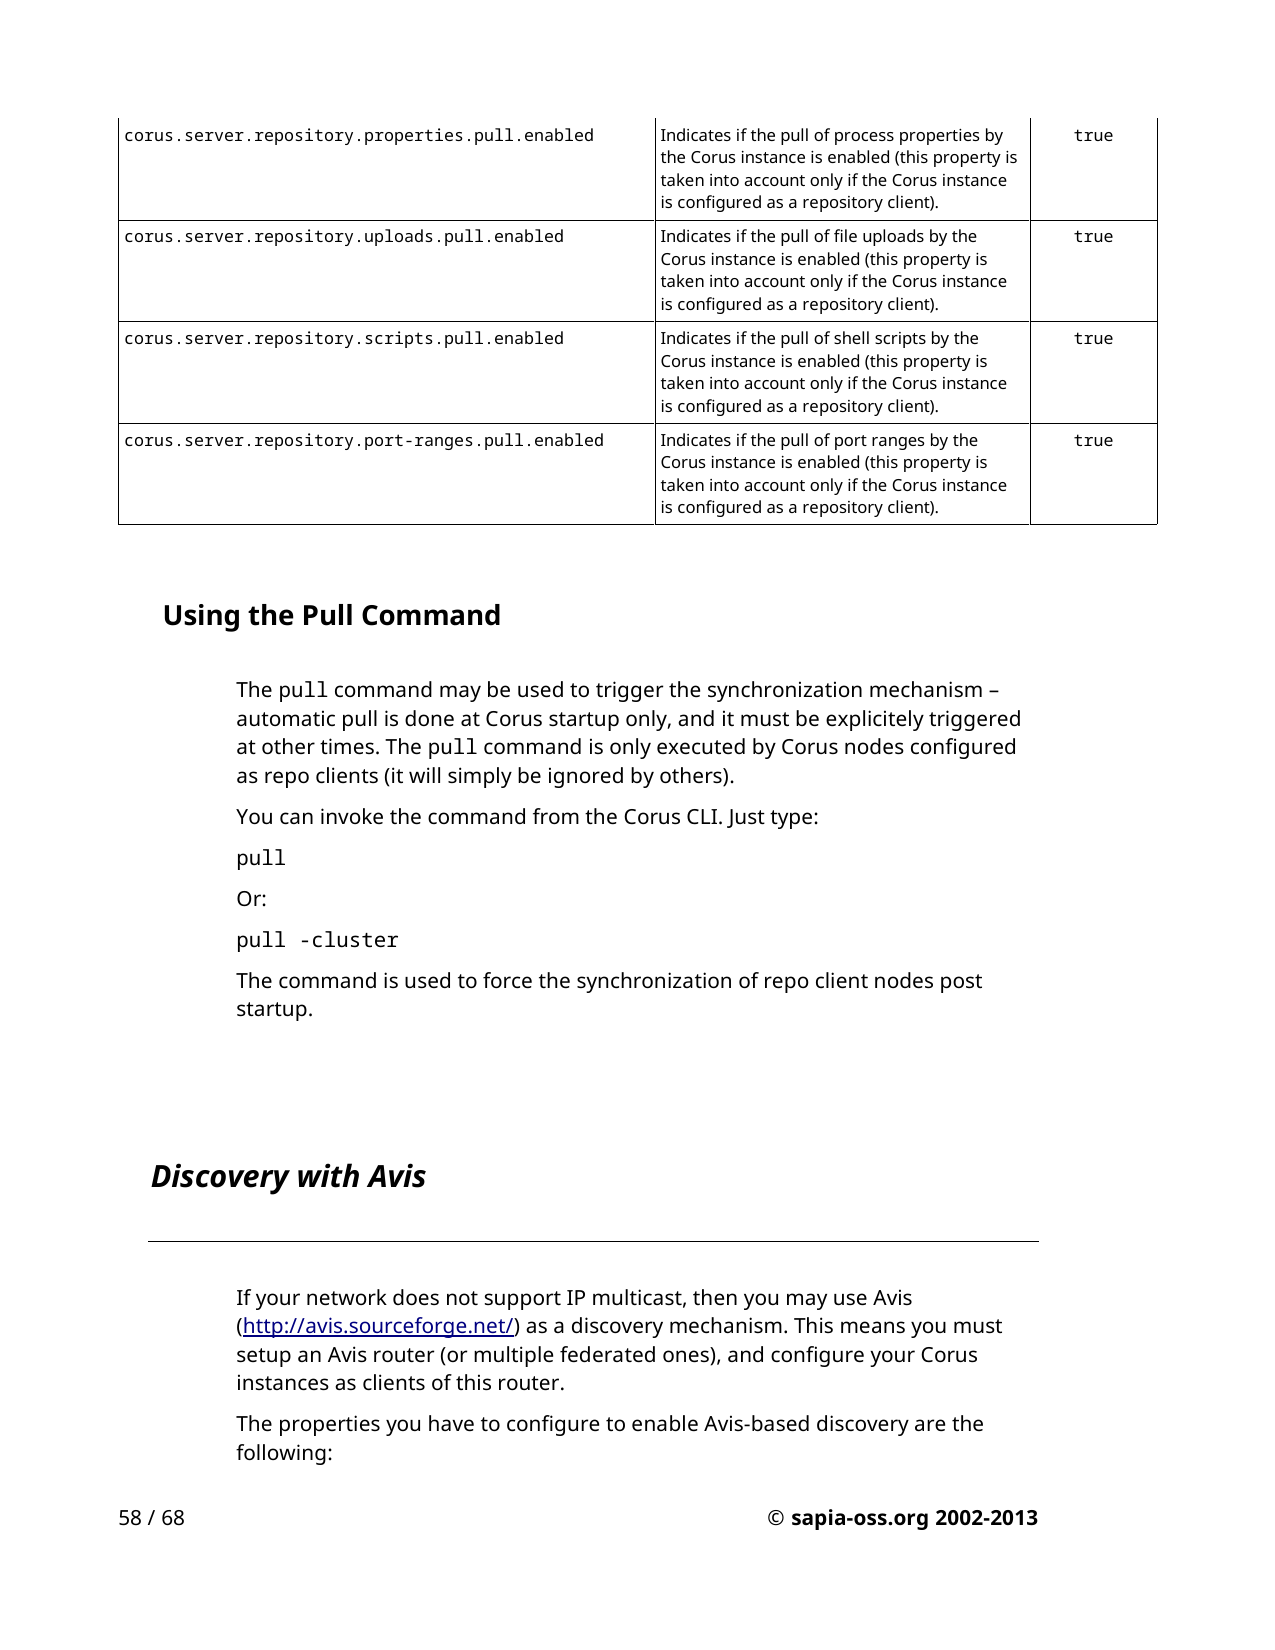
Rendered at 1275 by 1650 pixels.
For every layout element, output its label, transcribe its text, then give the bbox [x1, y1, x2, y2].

table_cell true [1031, 221, 1157, 321]
text The command is used to force the synchronization of repo client nodes post startup. [236, 966, 1039, 1023]
text The properties you have to configure to enable Avis-based discovery are the following: [236, 1409, 1039, 1466]
text The pull command may be used to trigger the synchronization mechanism –automatic pull is done at Corus startup only, and it must be explicitely triggered at other times. The pull command is only executed by Corus nodes configured as repo clients (it will simply be ignored by others). [236, 675, 1039, 789]
text Or: [236, 884, 1039, 912]
table_cell Indicates if the pull of file uploads by the Corus instance is enabled (this property is taken into account only if the Corus instance is configured as a repository client). [656, 221, 1029, 321]
text pull [236, 843, 1039, 871]
table_cell corus.server.repository.properties.pull.enabled [119, 118, 654, 220]
subtitle Discovery with Avis [148, 1152, 1039, 1241]
table_cell corus.server.repository.uploads.pull.enabled [119, 221, 654, 321]
table_cell true [1031, 118, 1157, 220]
table_cell Indicates if the pull of shell scripts by the Corus instance is enabled (this property is taken into account only if the Corus instance is configured as a repository client). [656, 322, 1029, 423]
text You can invoke the command from the Corus CLI. Just type: [236, 802, 1039, 830]
table_cell Indicates if the pull of port ranges by the Corus instance is enabled (this property is taken into account only if the Corus instance is configured as a repository client). [656, 424, 1029, 524]
text pull -cluster [236, 925, 1039, 953]
table_cell true [1031, 322, 1157, 423]
table_cell corus.server.repository.port-ranges.pull.enabled [119, 424, 654, 524]
table_cell Indicates if the pull of process properties by the Corus instance is enabled (this property is taken into account only if the Corus instance is configured as a repository client). [656, 118, 1029, 220]
table_cell true [1031, 424, 1157, 524]
subtitle Using the Pull Command [162, 595, 1039, 633]
table_cell corus.server.repository.scripts.pull.enabled [119, 322, 654, 423]
text If your network does not support IP multicast, then you may use Avis (http://avis.sourceforge.net/) as a discovery mechanism. This means you must setup an Avis router (or multiple federated ones), and configure your Corus instances as clients of this router. [236, 1282, 1039, 1397]
